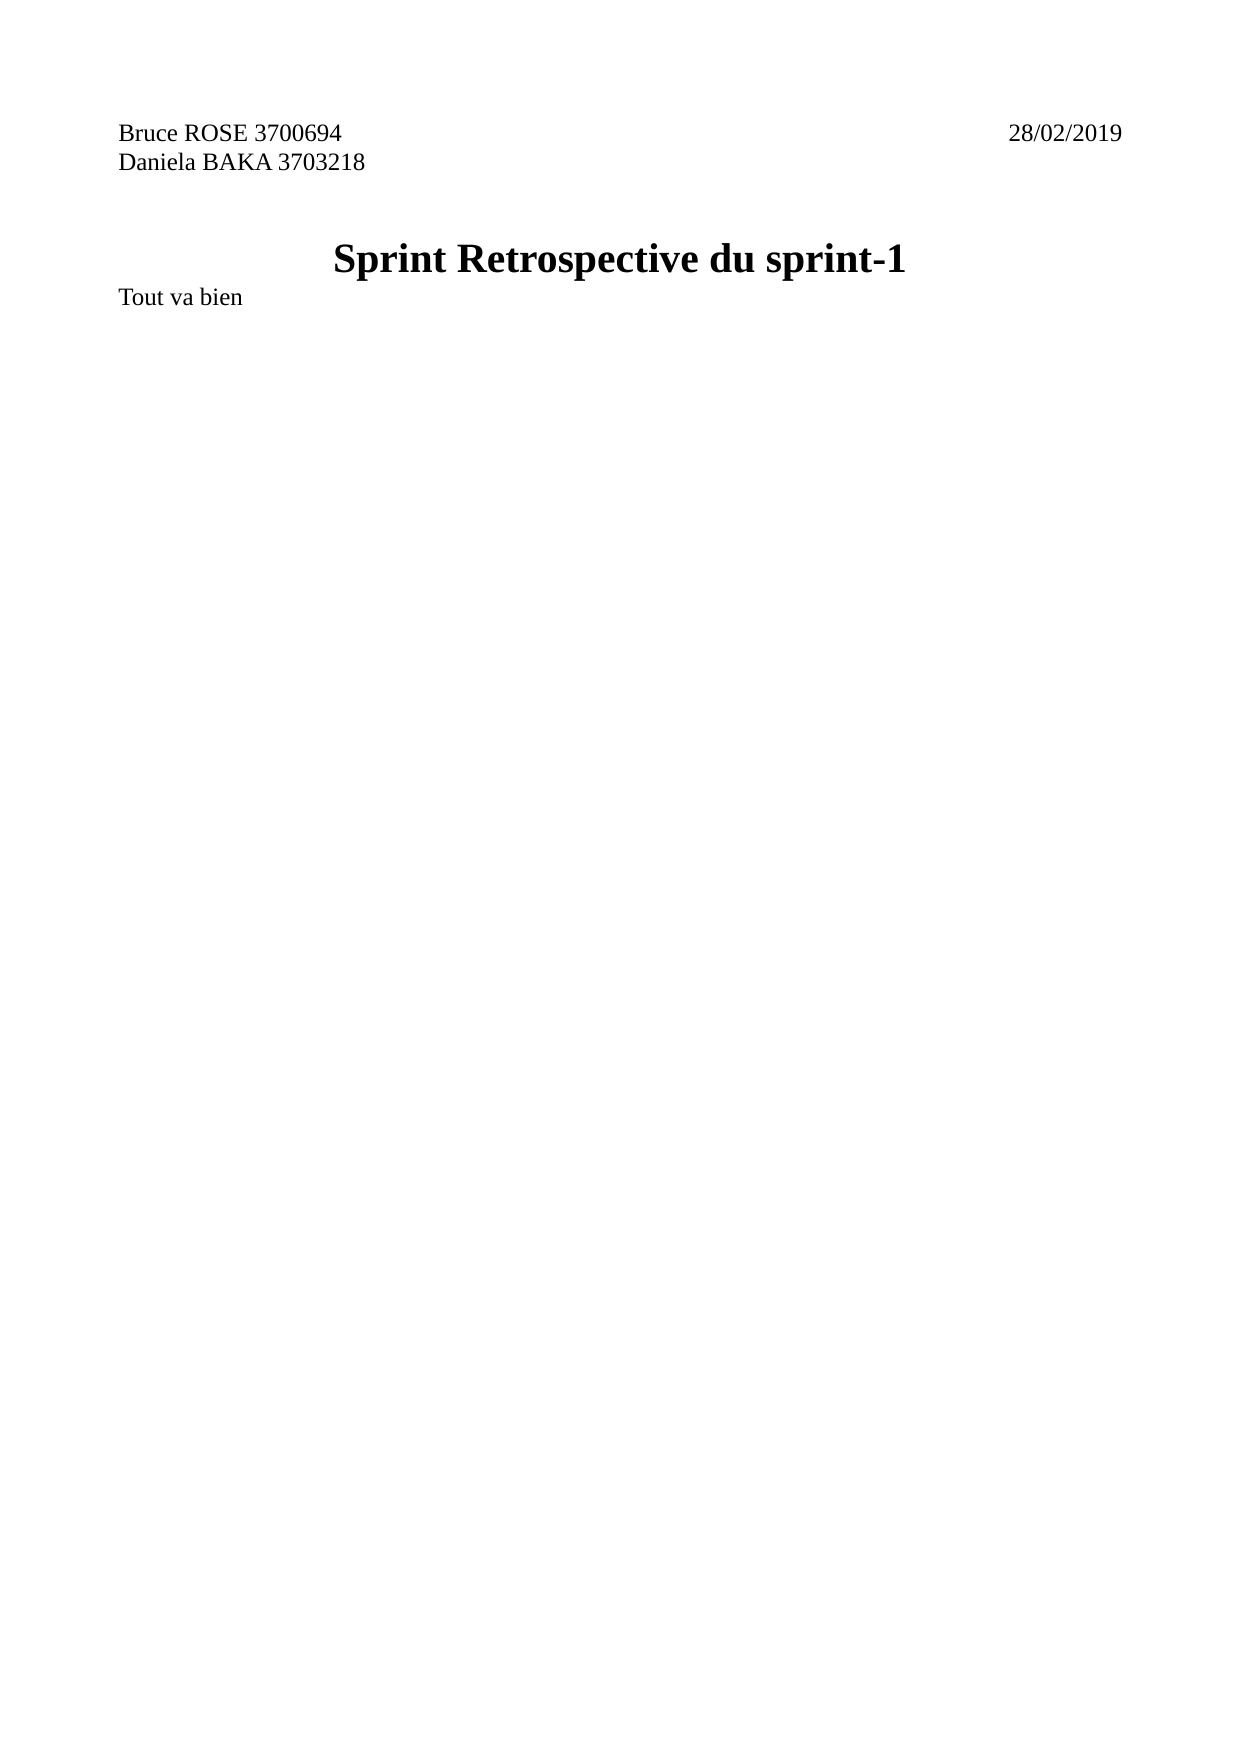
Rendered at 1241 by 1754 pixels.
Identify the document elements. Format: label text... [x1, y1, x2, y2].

text Sprint Retrospective du sprint-1 [118, 234, 1122, 282]
text Tout va bien [118, 282, 1122, 311]
